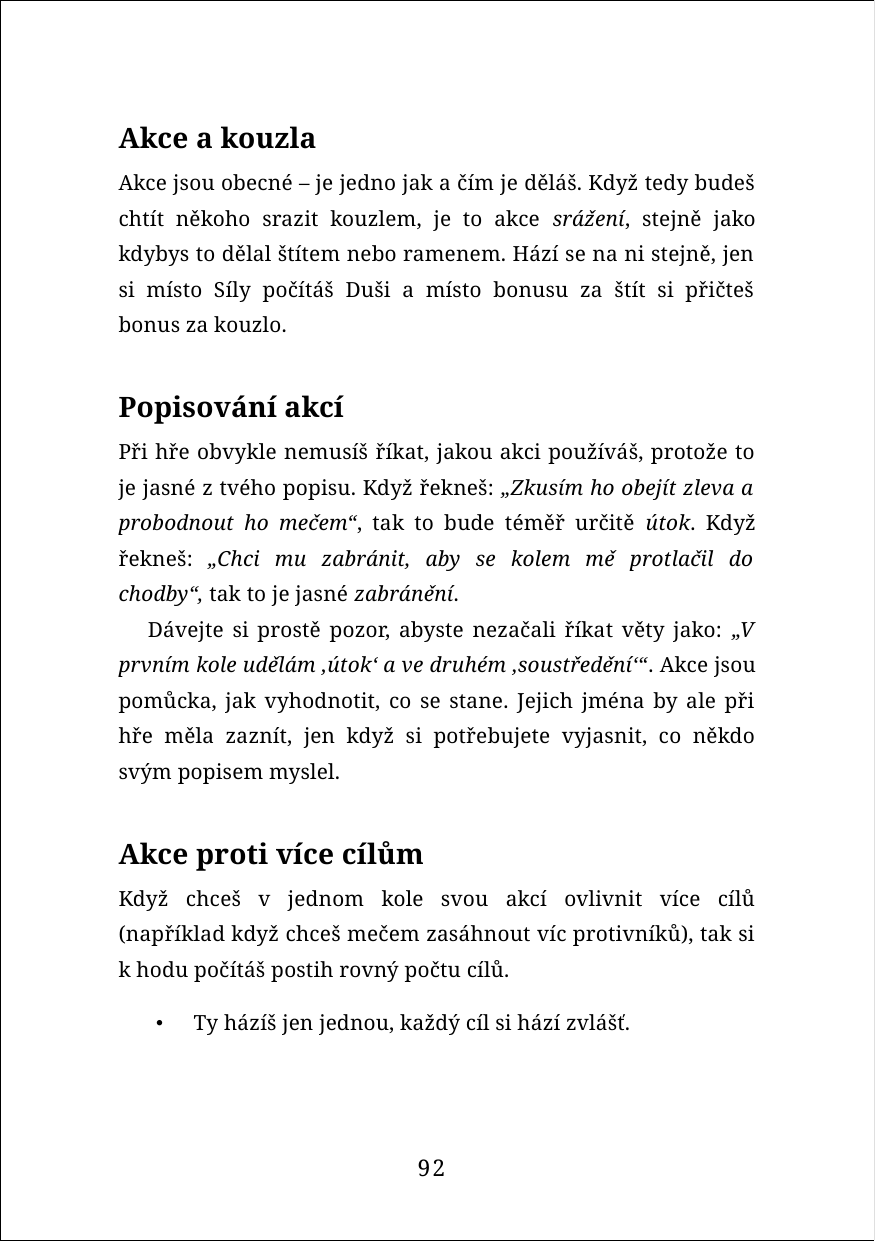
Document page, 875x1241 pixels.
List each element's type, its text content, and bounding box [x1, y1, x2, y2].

text Když chceš v jednom kole svou akcí ovlivnit více cílů (například když chceš mečem zasáhnout víc protivníků), tak si k hodu počítáš postih rovný počtu cílů. [118, 884, 756, 983]
subtitle Akce proti více cílům [118, 834, 756, 872]
list Ty házíš jen jednou, každý cíl si hází zvlášť. [156, 1008, 756, 1037]
text Při hře obvykle nemusíš říkat, jakou akci používáš, protože to je jasné z tvého popisu. Když řekneš: „Zkusím ho obejít zleva a probodnout ho mečem“, tak to bude téměř určitě útok. Když řekneš: „Chci mu zabránit, aby se kolem mě protlačil do chodby“, tak to je jasné zabránění. Dávejte si prostě pozor, abyste nezačali říkat věty jako: „V prvním kole udělám ‚útok‘ a ve druhém ‚soustředění‘“. Akce jsou pomůcka, jak vyhodnotit, co se stane. Jejich jména by ale při hře měla zaznít, jen když si potřebujete vyjasnit, co někdo svým popisem myslel. [118, 437, 756, 786]
subtitle Popisování akcí [118, 387, 756, 426]
subtitle Akce a kouzla [118, 118, 756, 157]
text Akce jsou obecné – je jedno jak a čím je děláš. Když tedy budeš chtít někoho srazit kouzlem, je to akce srážení, stejně jako kdybys to dělal štítem nebo ramenem. Hází se na ni stejně, jen si místo Síly počítáš Duši a místo bonusu za štít si přičteš bonus za kouzlo. [118, 168, 756, 339]
